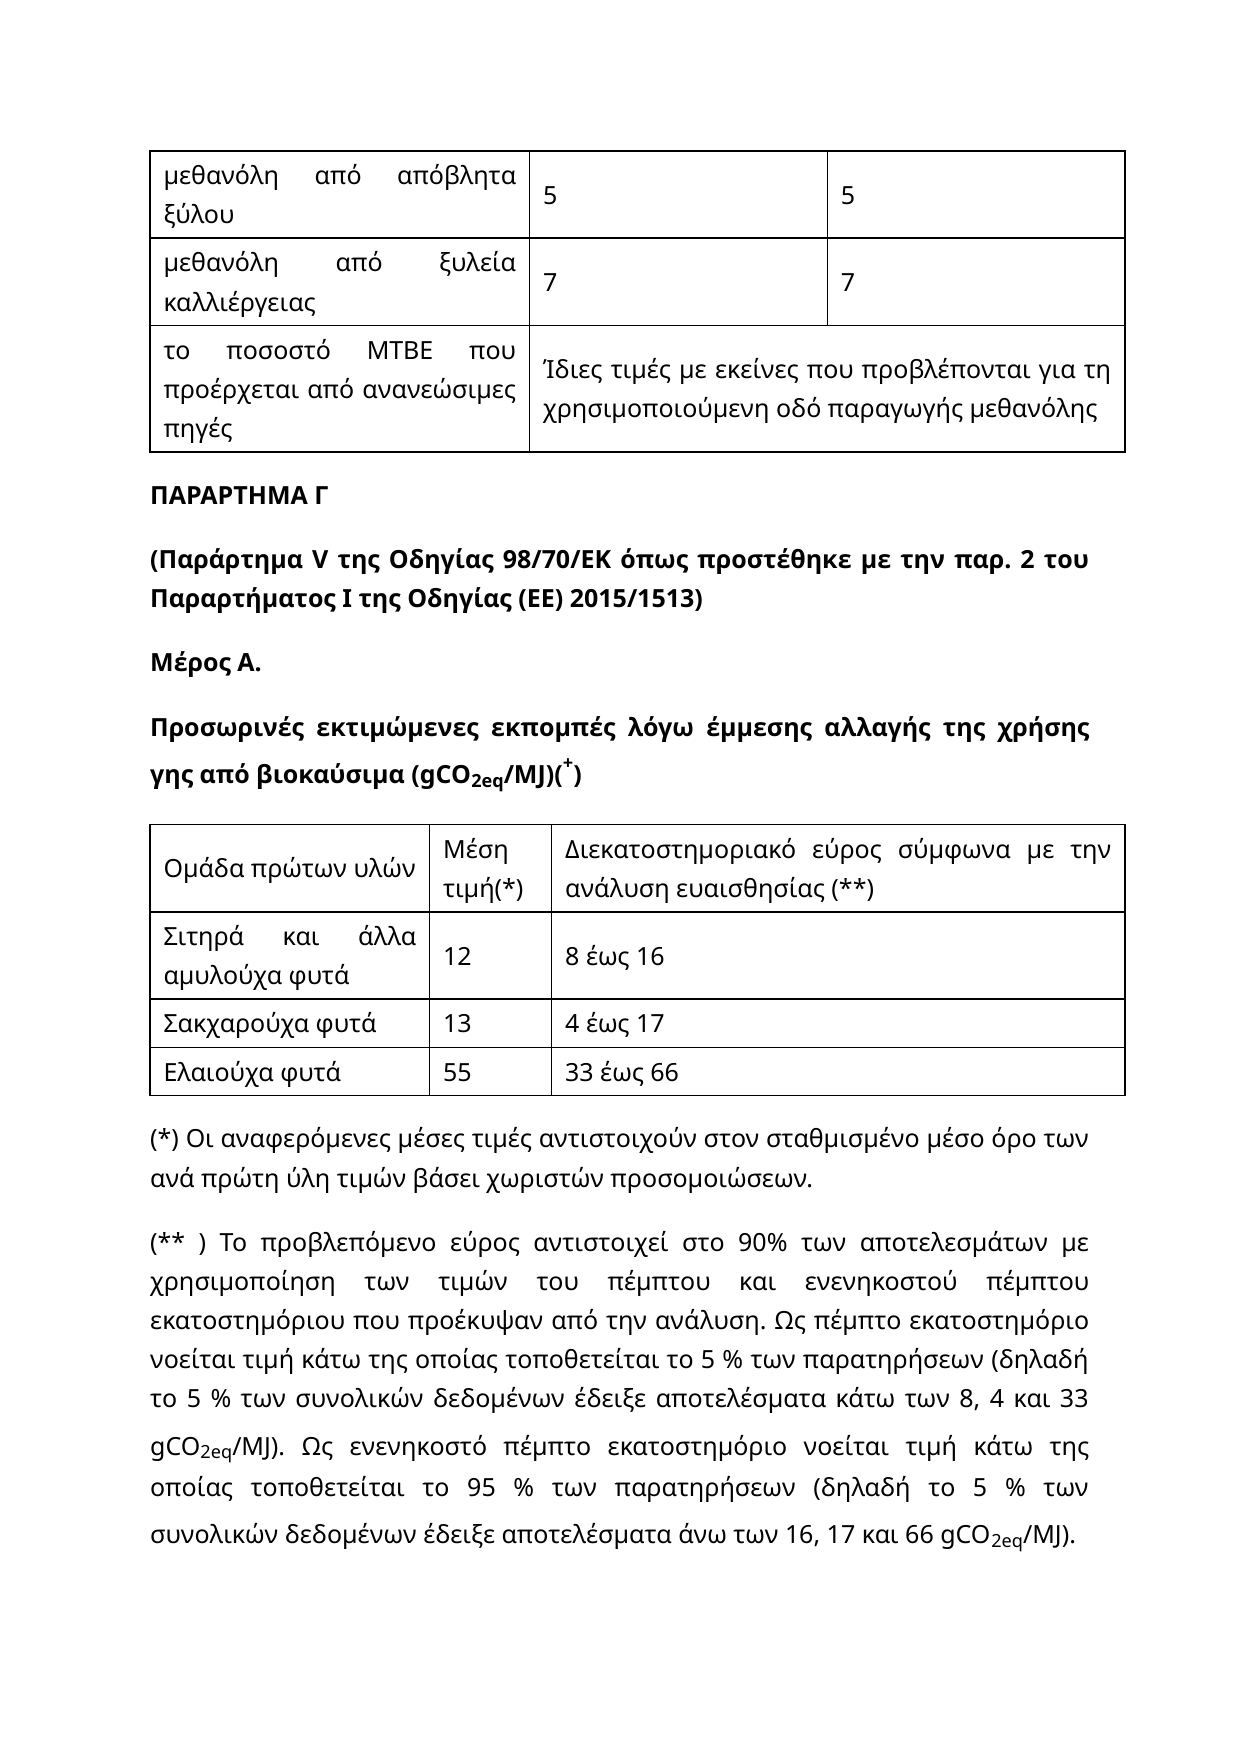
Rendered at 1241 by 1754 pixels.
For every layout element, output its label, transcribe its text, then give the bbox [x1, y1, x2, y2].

table_cell μεθανόλη από απόβλητα ξύλου [151, 152, 529, 237]
table_cell 8 έως 16 [552, 913, 1124, 998]
text Προσωρινές εκτιμώμενες εκπομπές λόγω έμμεσης αλλαγής της χρήσης γης από βιοκαύσιμα (gCO2eq/MJ)(+) [150, 709, 1090, 792]
table_header Μέση τιμή(*) [430, 825, 551, 911]
text (** ) Το προβλεπόμενο εύρος αντιστοιχεί στο 90% των αποτελεσμάτων με χρησιμοποίηση των τιμών του πέμπτου και ενενηκοστού πέμπτου εκατοστημόριου που προέκυψαν από την ανάλυση. Ως πέμπτο εκατοστημόριο νοείται τιμή κάτω της οποίας τοποθετείται το 5 % των παρατηρήσεων (δηλαδή το 5 % των συνολικών δεδομένων έδειξε αποτελέσματα κάτω των 8, 4 και 33 gCO2eq/MJ). Ως ενενηκοστό πέμπτο εκατοστημόριο νοείται τιμή κάτω της οποίας τοποθετείται το 95 % των παρατηρήσεων (δηλαδή το 5 % των συνολικών δεδομένων έδειξε αποτελέσματα άνω των 16, 17 και 66 gCO2eq/MJ). [150, 1224, 1090, 1552]
table_cell το ποσοστό ΜΤΒΕ που προέρχεται από ανανεώσιμες πηγές [151, 326, 529, 451]
table_cell 55 [430, 1048, 551, 1094]
text (*) Οι αναφερόμενες μέσες τιμές αντιστοιχούν στον σταθμισμένο μέσο όρο των ανά πρώτη ύλη τιμών βάσει χωριστών προσομοιώσεων. [150, 1121, 1090, 1194]
table_header Διεκατοστημοριακό εύρος σύμφωνα με την ανάλυση ευαισθησίας (**) [552, 825, 1124, 911]
table_cell Σακχαρούχα φυτά [151, 1000, 429, 1046]
text ΠΑΡΑΡΤΗΜΑ Γ [150, 478, 1090, 512]
table_cell 12 [430, 913, 551, 998]
table_cell Σιτηρά και άλλα αμυλούχα φυτά [151, 913, 429, 998]
table_cell μεθανόλη από ξυλεία καλλιέργειας [151, 239, 529, 324]
table_cell Ελαιούχα φυτά [151, 1048, 429, 1094]
table_cell 4 έως 17 [552, 1000, 1124, 1046]
table_cell 5 [828, 152, 1124, 237]
table_cell 13 [430, 1000, 551, 1046]
table_cell Ίδιες τιμές με εκείνες που προβλέπονται για τη χρησιμοποιούμενη οδό παραγωγής μεθανόλης [530, 326, 1124, 451]
text Μέρος Α. [150, 645, 1090, 679]
text (Παράρτημα V της Οδηγίας 98/70/EK όπως προστέθηκε με την παρ. 2 του Παραρτήματος Ι της Οδηγίας (ΕΕ) 2015/1513) [150, 542, 1090, 615]
table_cell 7 [828, 239, 1124, 324]
table_cell 33 έως 66 [552, 1048, 1124, 1094]
table_header Ομάδα πρώτων υλών [151, 825, 429, 911]
table_cell 7 [530, 239, 827, 324]
table_cell 5 [530, 152, 827, 237]
